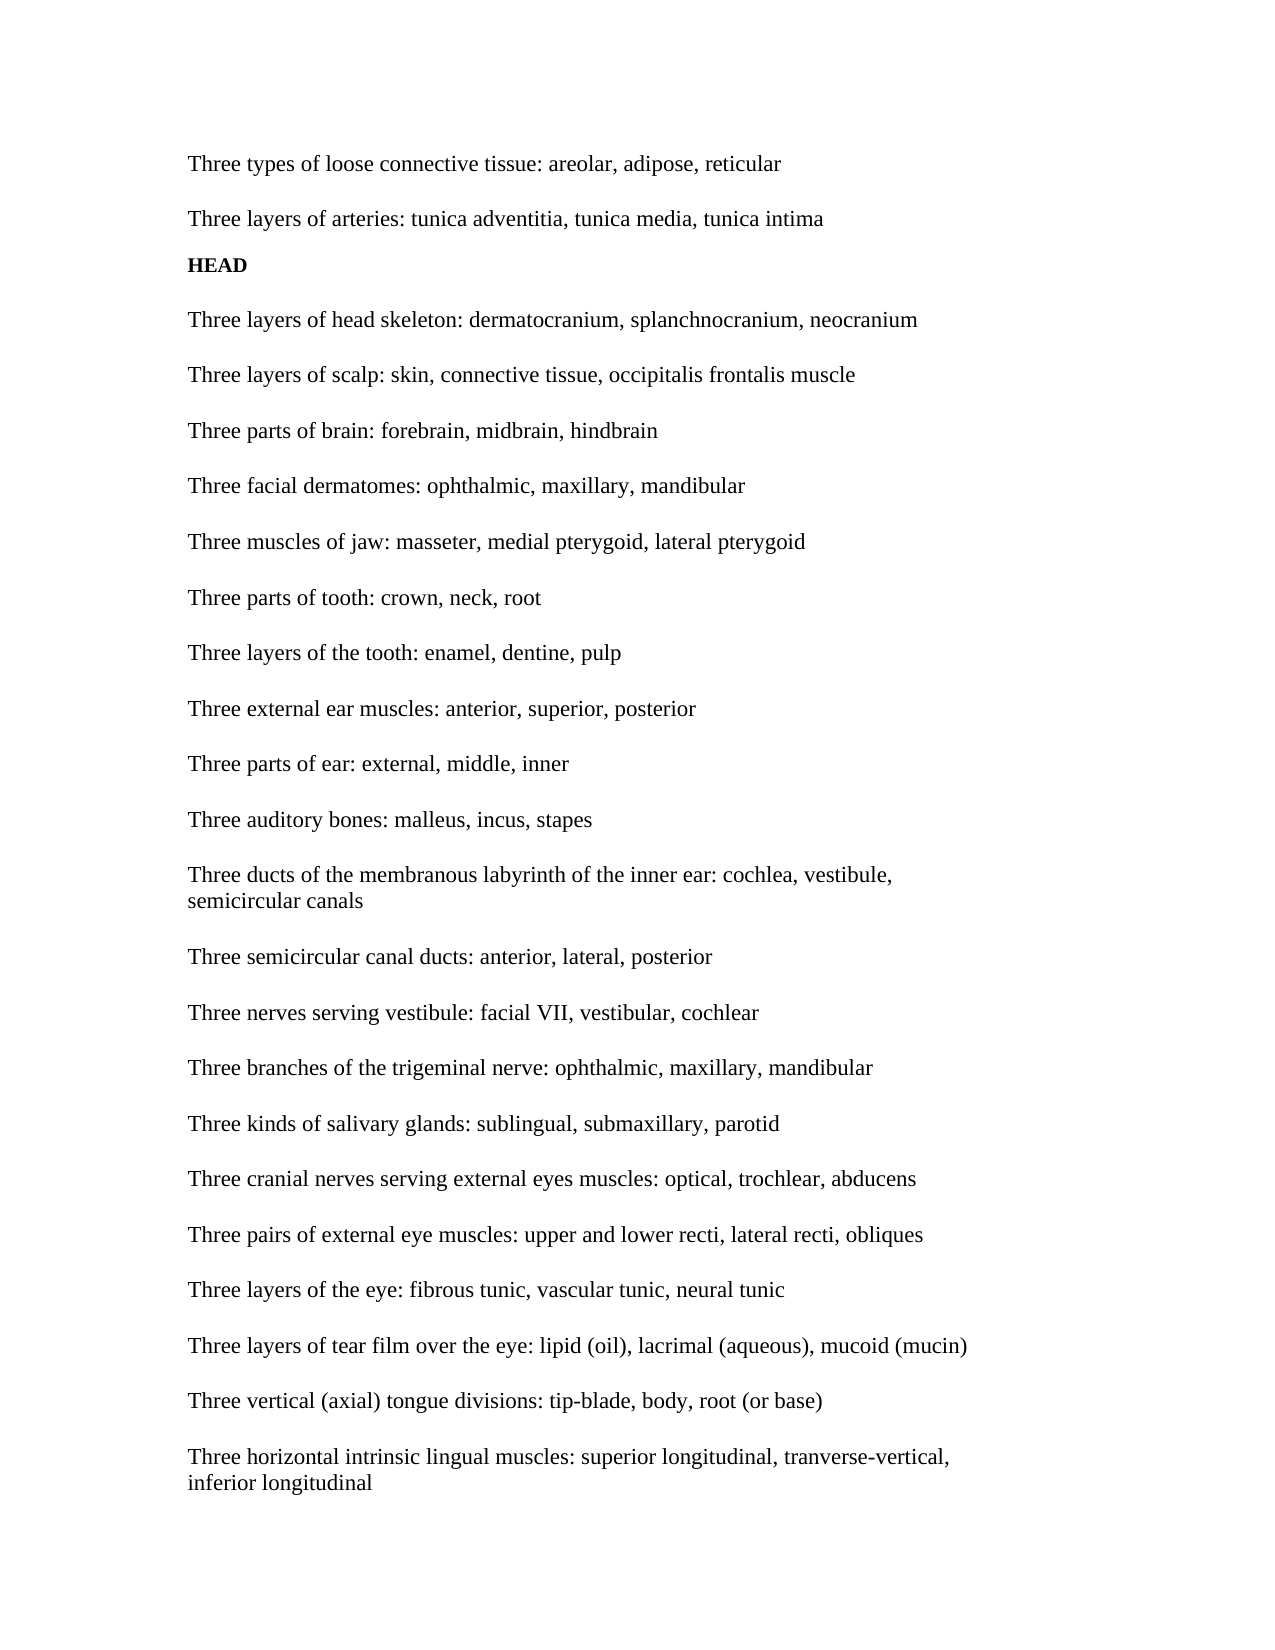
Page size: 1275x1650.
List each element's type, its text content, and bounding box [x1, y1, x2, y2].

text Three kinds of salivary glands: sublingual, submaxillary, parotid [187, 1110, 984, 1136]
text Three layers of head skeleton: dermatocranium, splanchnocranium, neocranium [187, 306, 984, 332]
text Three layers of scalp: skin, connective tissue, occipitalis frontalis muscle [187, 362, 984, 388]
text Three layers of arteries: tunica adventitia, tunica media, tunica intima [187, 206, 984, 232]
text Three external ear muscles: anterior, superior, posterior [187, 695, 984, 721]
text Three layers of the tooth: enamel, dentine, pulp [187, 639, 984, 666]
text Three layers of the eye: fibrous tunic, vascular tunic, neural tunic [187, 1276, 984, 1303]
text Three branches of the trigeminal nerve: ophthalmic, maxillary, mandibular [187, 1054, 984, 1081]
text Three parts of brain: forebrain, midbrain, hindbrain [187, 417, 984, 443]
text Three pairs of external eye muscles: upper and lower recti, lateral recti, obliques [187, 1221, 984, 1247]
text Three auditory bones: malleus, incus, stapes [187, 806, 984, 832]
text Three nerves serving vestibule: facial VII, vestibular, cochlear [187, 999, 984, 1025]
text Three parts of tooth: crown, neck, root [187, 584, 984, 610]
text Three horizontal intrinsic lingual muscles: superior longitudinal, tranverse-vertical, inferior longitudinal [187, 1443, 984, 1496]
text Three types of loose connective tissue: areolar, adipose, reticular [187, 150, 984, 176]
text Three layers of tear film over the eye: lipid (oil), lacrimal (aqueous), mucoid (mucin) [187, 1332, 984, 1358]
text Three facial dermatomes: ophthalmic, maxillary, mandibular [187, 473, 984, 499]
text Three muscles of jaw: masseter, medial pterygoid, lateral pterygoid [187, 528, 984, 554]
text HEAD [187, 247, 1041, 277]
text Three vertical (axial) tongue divisions: tip-blade, body, root (or base) [187, 1387, 984, 1414]
text Three parts of ear: external, middle, inner [187, 750, 984, 777]
text Three ducts of the membranous labyrinth of the inner ear: cochlea, vestibule, semicircular canals [187, 861, 984, 914]
text Three cranial nerves serving external eyes muscles: optical, trochlear, abducens [187, 1165, 984, 1192]
text Three semicircular canal ducts: anterior, lateral, posterior [187, 943, 984, 969]
